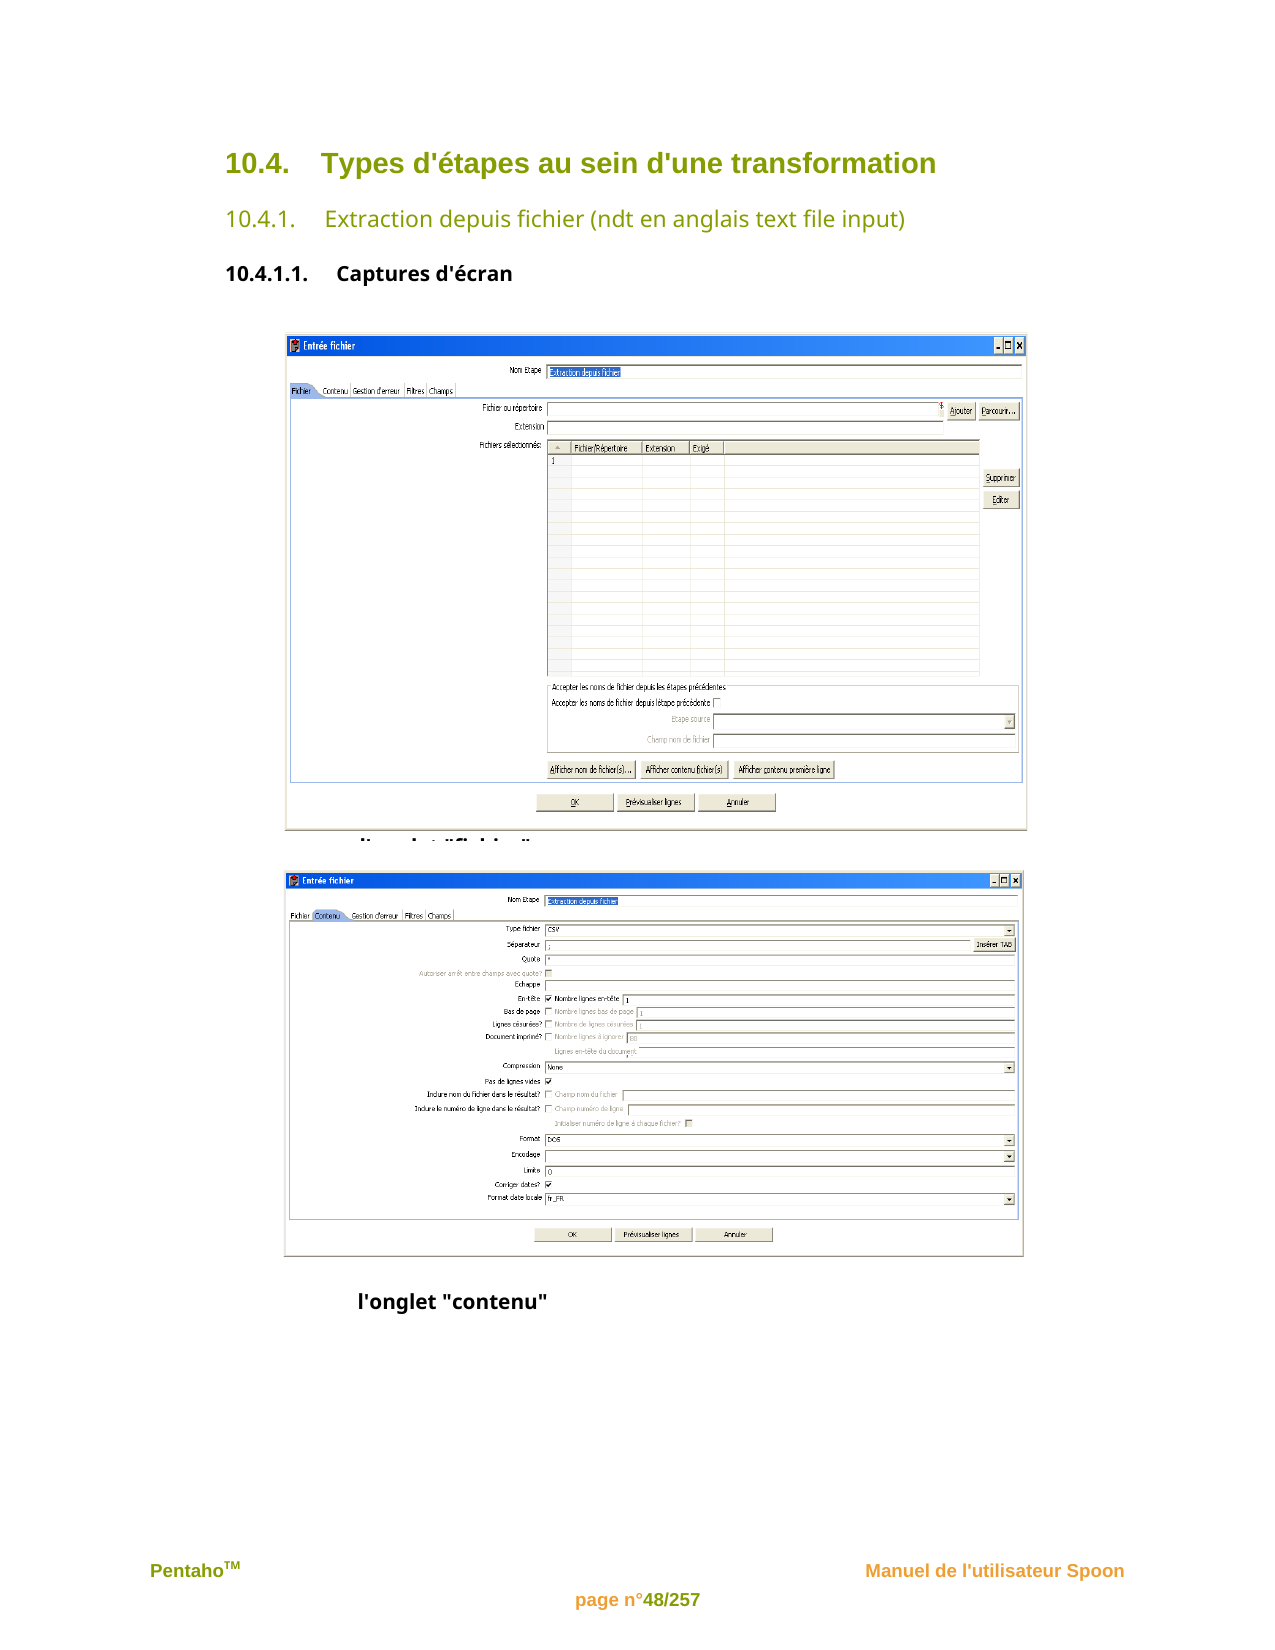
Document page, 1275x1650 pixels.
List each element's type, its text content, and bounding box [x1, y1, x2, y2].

text l'onglet "contenu" [357, 1257, 1025, 1315]
text l'onglet "fichier" [359, 831, 1027, 860]
picture [283, 870, 1024, 1257]
subtitle Types d'étapes au sein d'une transformation [225, 150, 1125, 179]
subtitle Extraction depuis fichier (ndt en anglais text file input) [225, 204, 1125, 233]
subtitle Captures d'écran [225, 258, 1125, 287]
picture [284, 332, 1028, 831]
